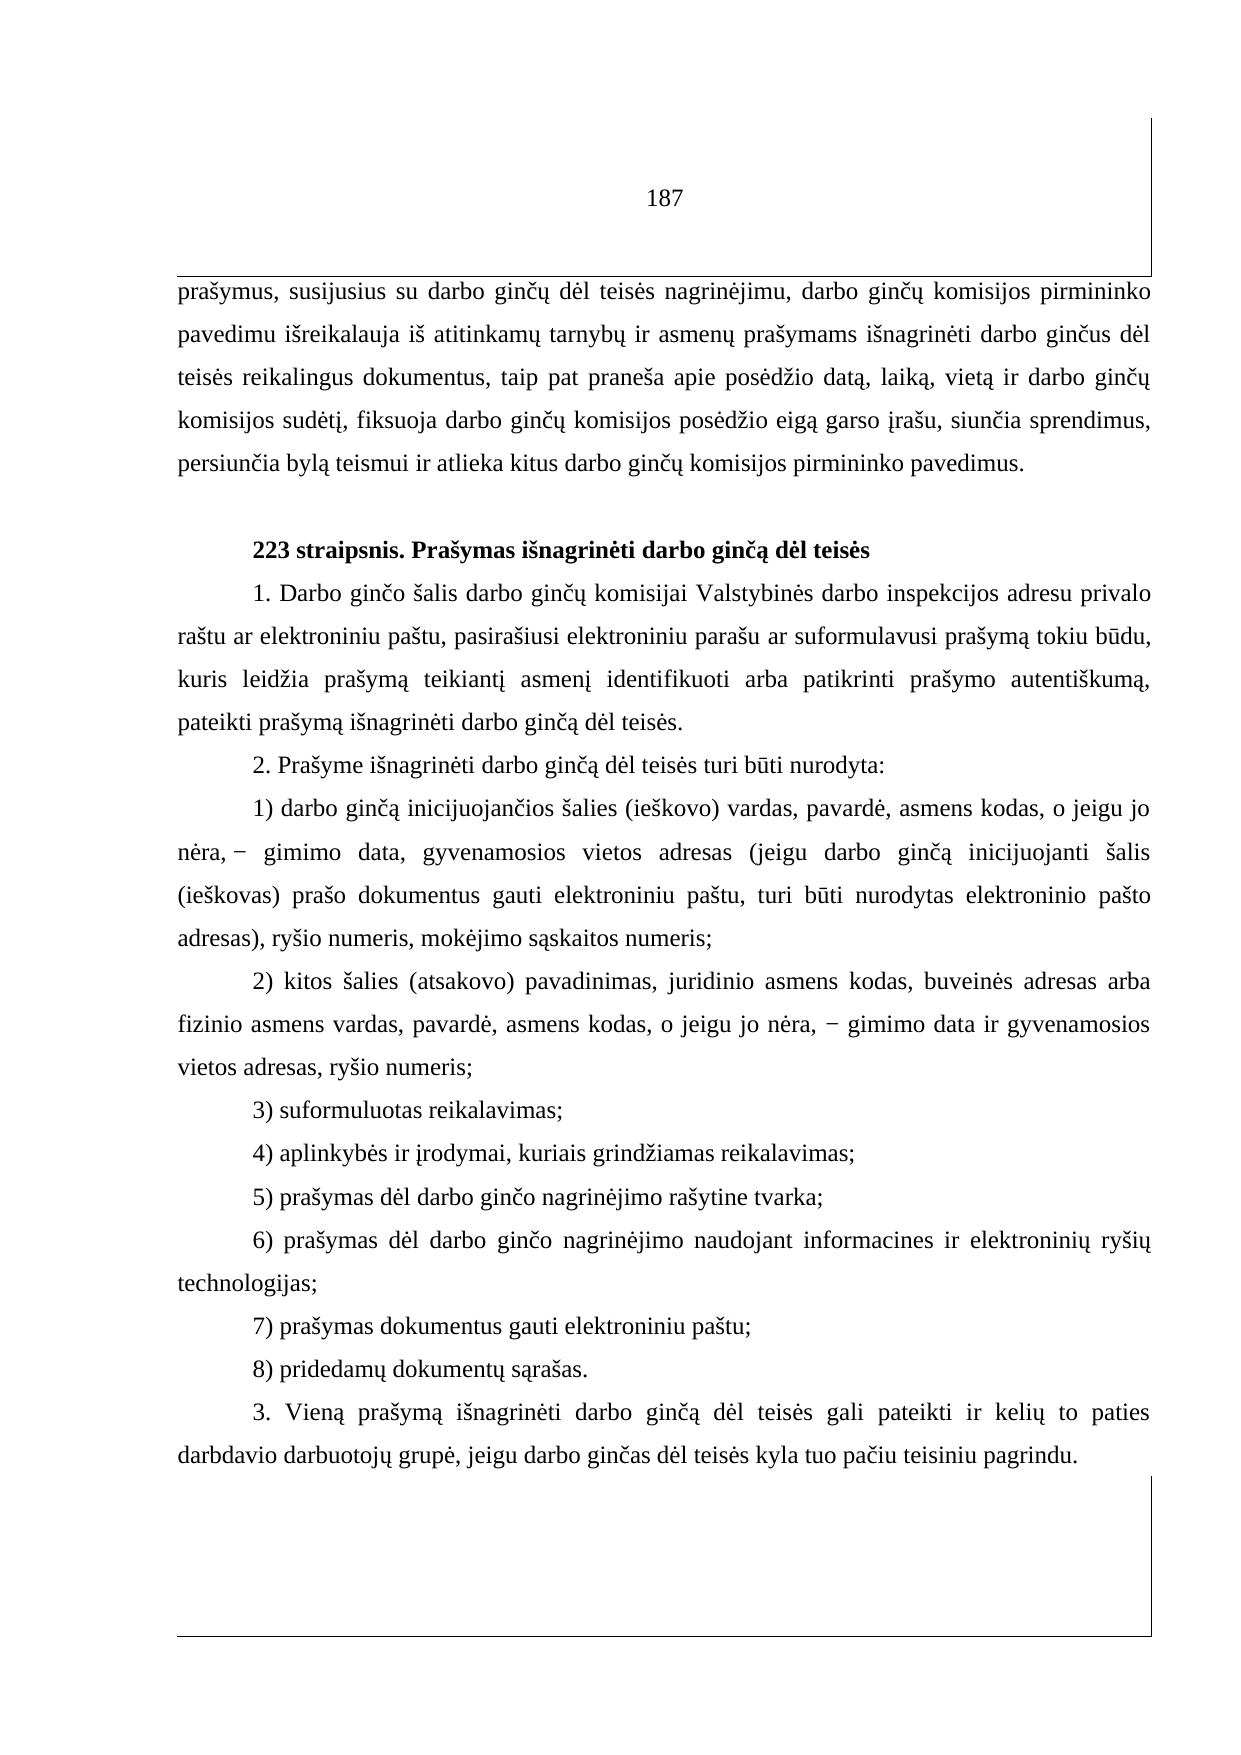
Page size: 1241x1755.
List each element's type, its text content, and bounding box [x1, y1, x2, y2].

text 223 straipsnis. Prašymas išnagrinėti darbo ginčą dėl teisės [177, 535, 1152, 563]
text 3) suformuluotas reikalavimas; [177, 1095, 1152, 1124]
text 5) prašymas dėl darbo ginčo nagrinėjimo rašytine tvarka; [177, 1182, 1152, 1210]
text 3. Vieną prašymą išnagrinėti darbo ginčą dėl teisės gali pateikti ir kelių to paties darbdavio darbuotojų grupė, jeigu darbo ginčas dėl teisės kyla tuo pačiu teisiniu pagrindu. [177, 1397, 1152, 1469]
text 8) pridedamų dokumentų sąrašas. [177, 1354, 1152, 1383]
text 6) prašymas dėl darbo ginčo nagrinėjimo naudojant informacines ir elektroninių ryšių technologijas; [177, 1225, 1152, 1297]
text 2) kitos šalies (atsakovo) pavadinimas, juridinio asmens kodas, buveinės adresas arba fizinio asmens vardas, pavardė, asmens kodas, o jeigu jo nėra, − gimimo data ir gyvenamosios vietos adresas, ryšio numeris; [177, 966, 1152, 1081]
text prašymus, susijusius su darbo ginčų dėl teisės nagrinėjimu, darbo ginčų komisijos pirmininko pavedimu išreikalauja iš atitinkamų tarnybų ir asmenų prašymams išnagrinėti darbo ginčus dėl teisės reikalingus dokumentus, taip pat praneša apie posėdžio datą, laiką, vietą ir darbo ginčų komisijos sudėtį, fiksuoja darbo ginčų komisijos posėdžio eigą garso įrašu, siunčia sprendimus, persiunčia bylą teismui ir atlieka kitus darbo ginčų komisijos pirmininko pavedimus. [177, 276, 1152, 477]
text 1) darbo ginčą inicijuojančios šalies (ieškovo) vardas, pavardė, asmens kodas, o jeigu jo nėra, − gimimo data, gyvenamosios vietos adresas (jeigu darbo ginčą inicijuojanti šalis (ieškovas) prašo dokumentus gauti elektroniniu paštu, turi būti nurodytas elektroninio pašto adresas), ryšio numeris, mokėjimo sąskaitos numeris; [177, 793, 1152, 952]
text 7) prašymas dokumentus gauti elektroniniu paštu; [177, 1311, 1152, 1340]
text 1. Darbo ginčo šalis darbo ginčų komisijai Valstybinės darbo inspekcijos adresu privalo raštu ar elektroniniu paštu, pasirašiusi elektroniniu parašu ar suformulavusi prašymą tokiu būdu, kuris leidžia prašymą teikiantį asmenį identifikuoti arba patikrinti prašymo autentiškumą, pateikti prašymą išnagrinėti darbo ginčą dėl teisės. [177, 578, 1152, 736]
text 4) aplinkybės ir įrodymai, kuriais grindžiamas reikalavimas; [177, 1138, 1152, 1167]
text 2. Prašyme išnagrinėti darbo ginčą dėl teisės turi būti nurodyta: [177, 750, 1152, 779]
